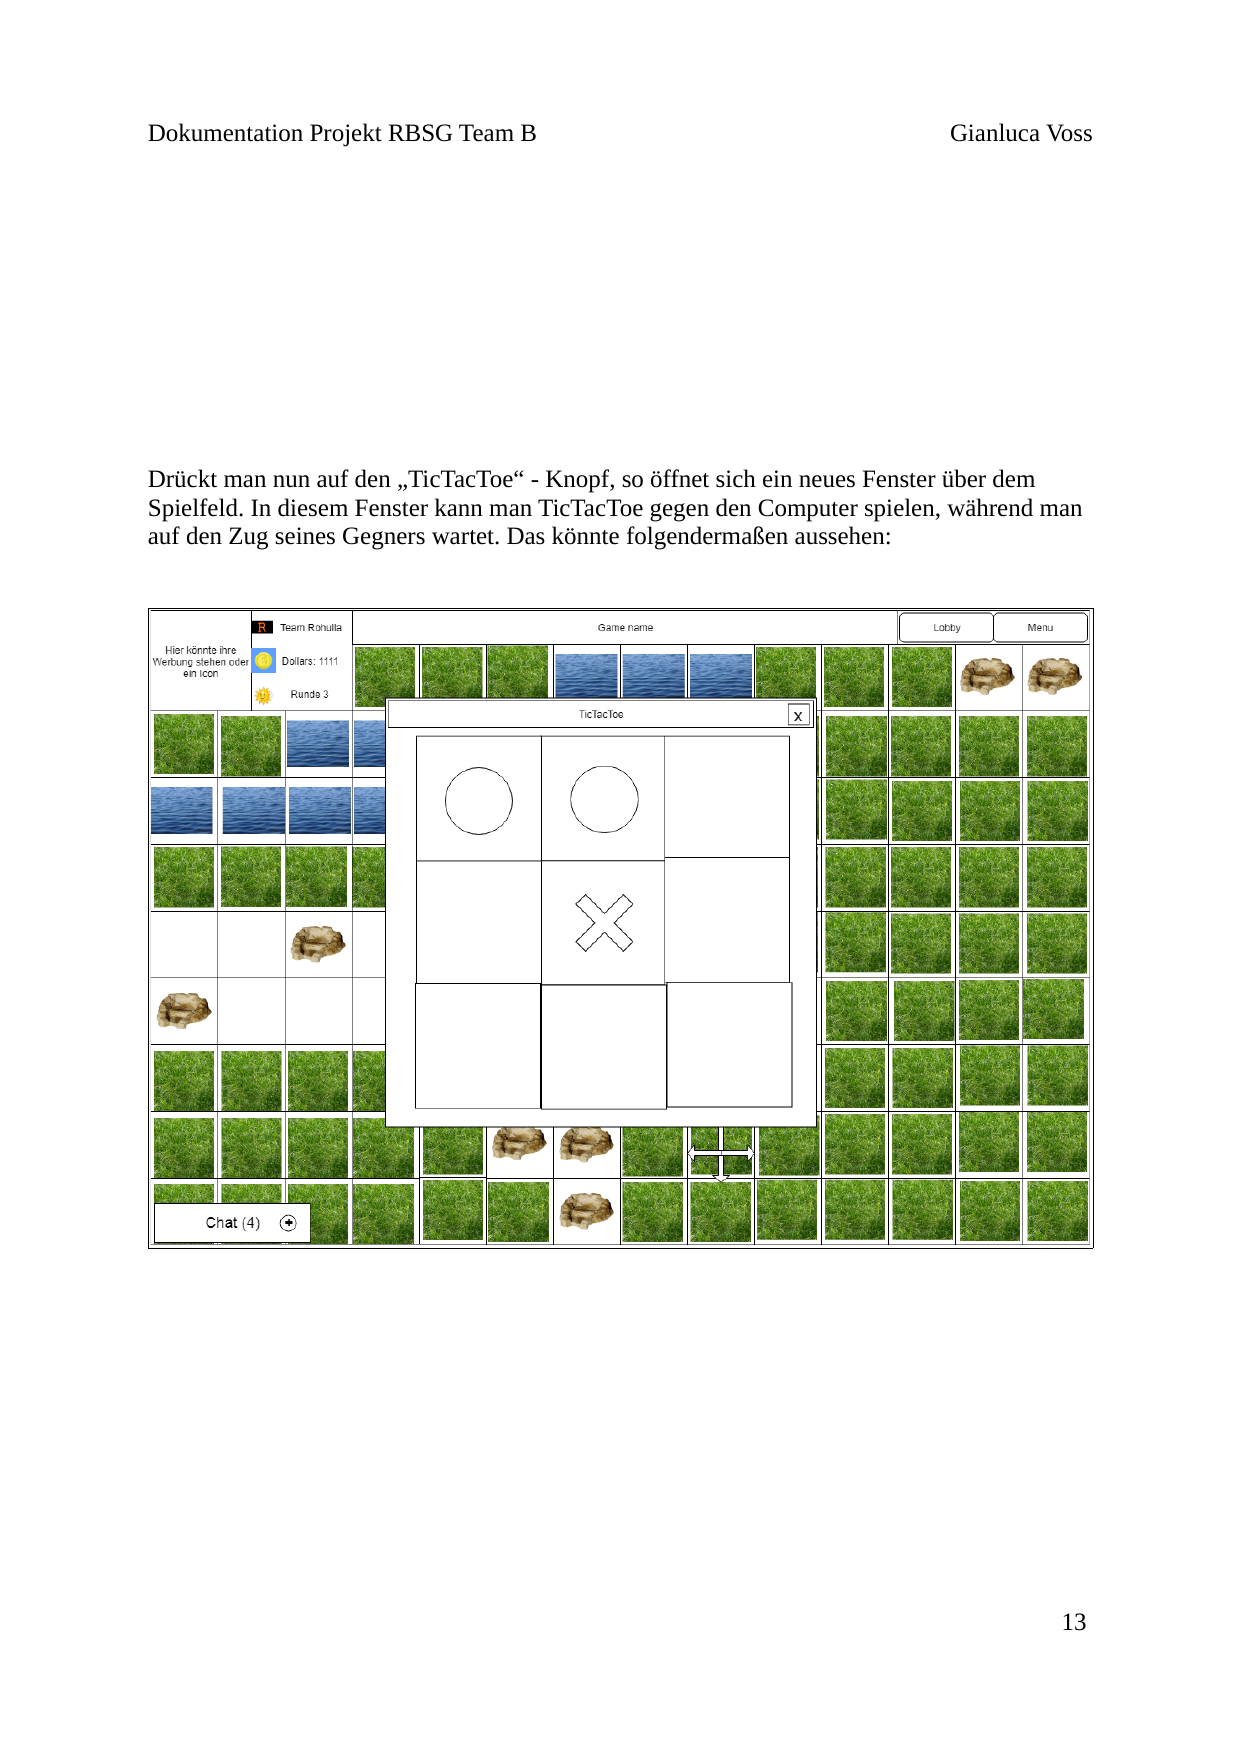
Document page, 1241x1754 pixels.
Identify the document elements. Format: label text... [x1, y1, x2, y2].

text Drückt man nun auf den „TicTacToe“ - Knopf, so öffnet sich ein neues Fenster über dem Spielfeld. In diesem Fenster kann man TicTacToe gegen den Computer spielen, während man auf den Zug seines Gegners wartet. Das könnte folgendermaßen aussehen: [148, 464, 1093, 550]
picture [150, 610, 1090, 1245]
